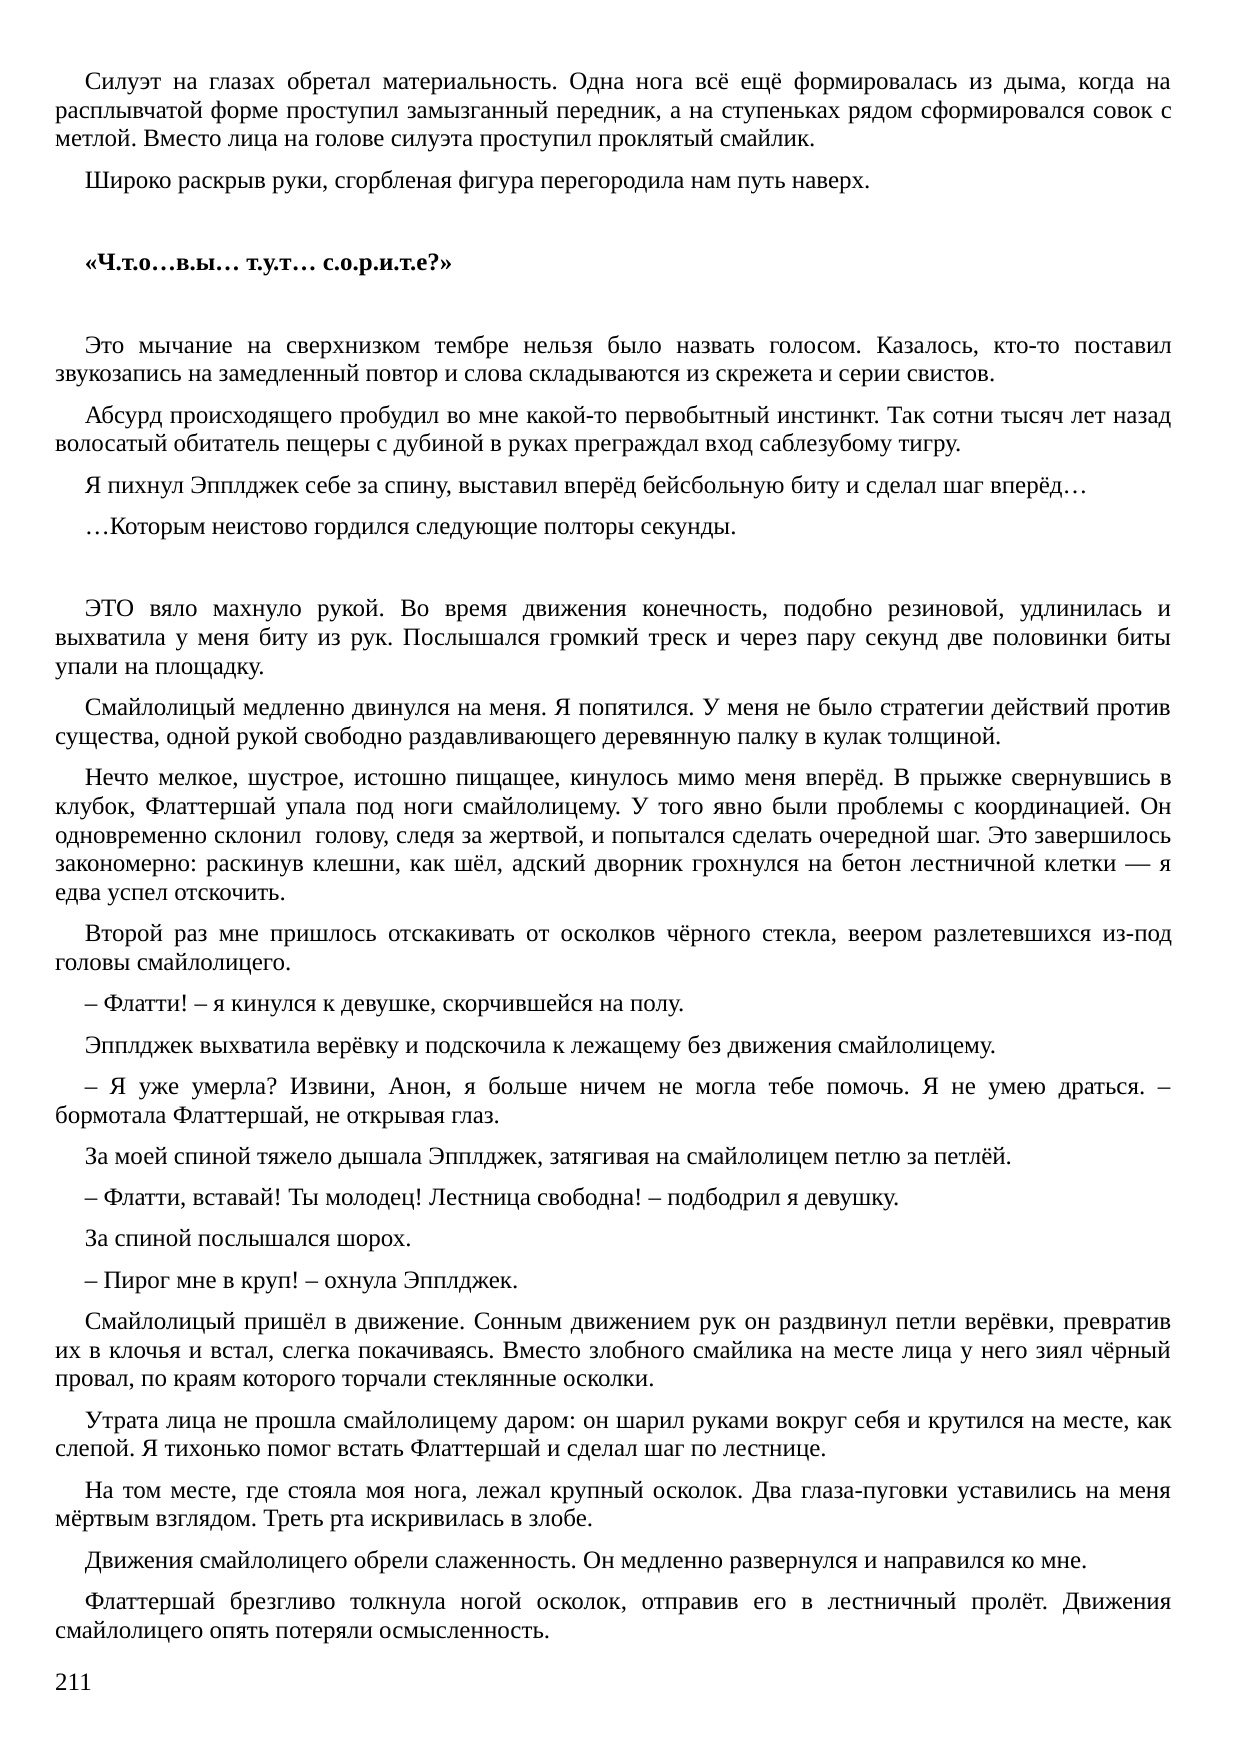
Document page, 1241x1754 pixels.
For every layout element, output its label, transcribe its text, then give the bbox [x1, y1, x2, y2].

text Нечто мелкое, шустрое, истошно пищащее, кинулось мимо меня вперёд. В прыжке свернувшись в клубок, Флаттершай упала под ноги смайлолицему. У того явно были проблемы с координацией. Он одновременно склонил голову, следя за жертвой, и попытался сделать очередной шаг. Это завершилось закономерно: раскинув клешни, как шёл, адский дворник грохнулся на бетон лестничной клетки — я едва успел отскочить. [55, 762, 1173, 906]
text – Флатти! – я кинулся к девушке, скорчившейся на полу. [55, 988, 1173, 1017]
text «Ч.т.о…в.ы… т.у.т… с.о.р.и.т.е?» [55, 247, 1173, 276]
text Эпплджек выхватила верёвку и подскочила к лежащему без движения смайлолицему. [55, 1030, 1173, 1058]
text Я пихнул Эпплджек себе за спину, выставил вперёд бейсбольную биту и сделал шаг вперёд… [55, 470, 1173, 498]
text Утрата лица не прошла смайлолицему даром: он шарил руками вокруг себя и крутился на месте, как слепой. Я тихонько помог встать Флаттершай и сделал шаг по лестнице. [55, 1405, 1173, 1462]
text Флаттершай брезгливо толкнула ногой осколок, отправив его в лестничный пролёт. Движения смайлолицего опять потеряли осмысленность. [55, 1586, 1173, 1643]
text …Которым неистово гордился следующие полторы секунды. [55, 511, 1173, 540]
text За моей спиной тяжело дышала Эпплджек, затягивая на смайлолицем петлю за петлёй. [55, 1141, 1173, 1170]
text Силуэт на глазах обретал материальность. Одна нога всё ещё формировалась из дыма, когда на расплывчатой форме проступил замызганный передник, а на ступеньках рядом сформировался совок с метлой. Вместо лица на голове силуэта проступил проклятый смайлик. [55, 66, 1173, 152]
text – Флатти, вставай! Ты молодец! Лестница свободна! – подбодрил я девушку. [55, 1182, 1173, 1211]
text Движения смайлолицего обрели слаженность. Он медленно развернулся и направился ко мне. [55, 1545, 1173, 1573]
text Смайлолицый медленно двинулся на меня. Я попятился. У меня не было стратегии действий против существа, одной рукой свободно раздавливающего деревянную палку в кулак толщиной. [55, 692, 1173, 750]
text Второй раз мне пришлось отскакивать от осколков чёрного стекла, веером разлетевшихся из-под головы смайлолицего. [55, 918, 1173, 976]
text ЭТО вяло махнуло рукой. Во время движения конечность, подобно резиновой, удлинилась и выхватила у меня биту из рук. Послышался громкий треск и через пару секунд две половинки биты упали на площадку. [55, 593, 1173, 680]
text – Пирог мне в круп! – охнула Эпплджек. [55, 1265, 1173, 1293]
text Это мычание на сверхнизком тембре нельзя было назвать голосом. Казалось, кто-то поставил звукозапись на замедленный повтор и слова складываются из скрежета и серии свистов. [55, 330, 1173, 387]
text Смайлолицый пришёл в движение. Сонным движением рук он раздвинул петли верёвки, превратив их в клочья и встал, слегка покачиваясь. Вместо злобного смайлика на месте лица у него зиял чёрный провал, по краям которого торчали стеклянные осколки. [55, 1306, 1173, 1392]
text На том месте, где стояла моя нога, лежал крупный осколок. Два глаза-пуговки уставились на меня мёртвым взглядом. Треть рта искривилась в злобе. [55, 1475, 1173, 1532]
text – Я уже умерла? Извини, Анон, я больше ничем не могла тебе помочь. Я не умею драться. – бормотала Флаттершай, не открывая глаз. [55, 1071, 1173, 1128]
text За спиной послышался шорох. [55, 1223, 1173, 1252]
text Широко раскрыв руки, сгорбленая фигура перегородила нам путь наверх. [55, 165, 1173, 193]
text Абсурд происходящего пробудил во мне какой-то первобытный инстинкт. Так сотни тысяч лет назад волосатый обитатель пещеры с дубиной в руках преграждал вход саблезубому тигру. [55, 400, 1173, 457]
